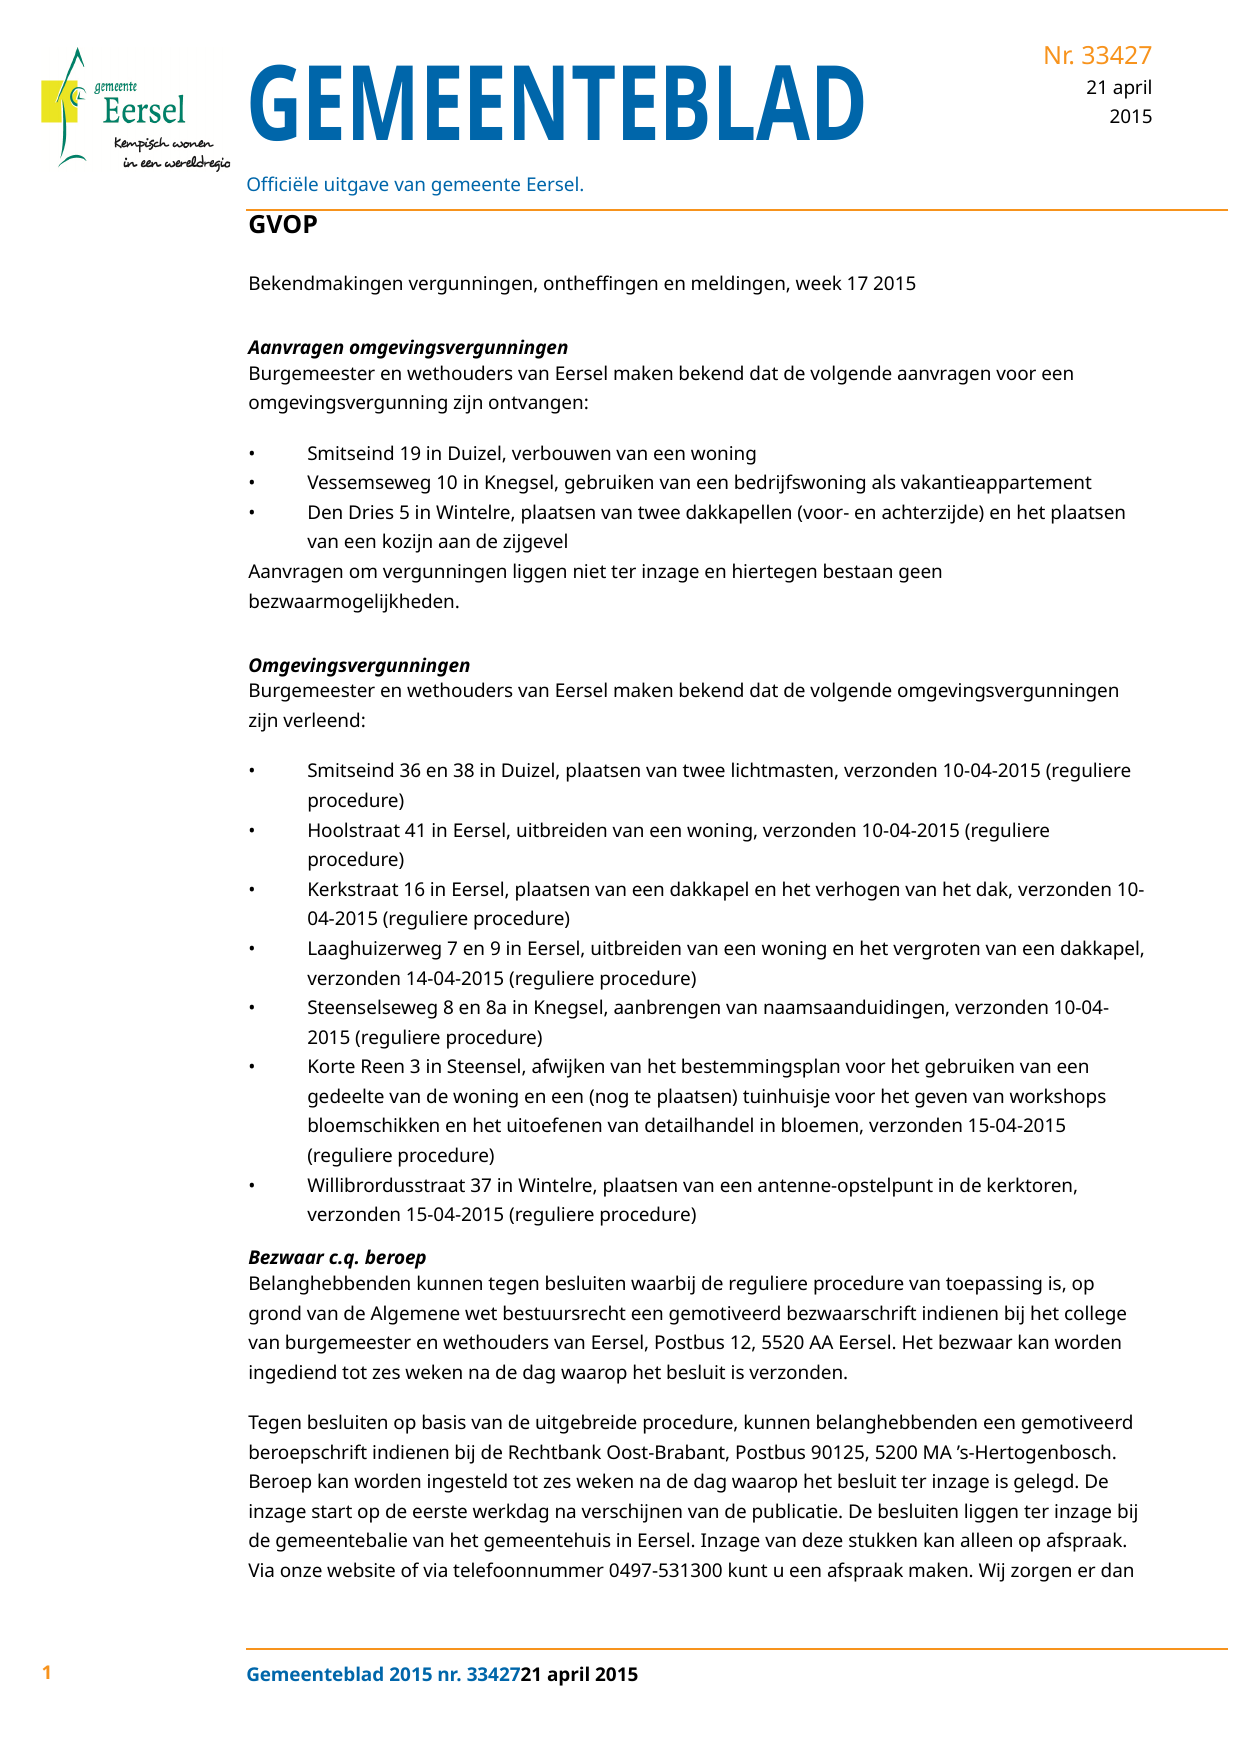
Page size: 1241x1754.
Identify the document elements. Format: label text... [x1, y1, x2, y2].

text GVOP [248, 211, 1152, 241]
text Aanvragen omgevingsvergunningen [248, 334, 1152, 360]
list Den Dries 5 in Wintelre, plaatsen van twee dakkapellen (voor- en achterzijde) en het plaatsen van een kozijn aan de zijgevel [248, 499, 1152, 554]
list Hoolstraat 41 in Eersel, uitbreiden van een woning, verzonden 10-04-2015 (reguliere procedure) [248, 817, 1152, 872]
list Willibrordusstraat 37 in Wintelre, plaatsen van een antenne-opstelpunt in de kerktoren, verzonden 15-04-2015 (reguliere procedure) [248, 1172, 1152, 1227]
text Tegen besluiten op basis van de uitgebreide procedure, kunnen belanghebbenden een gemotiveerd beroepschrift indienen bij de Rechtbank Oost-Brabant, Postbus 90125, 5200 MA ’s-Hertogenbosch. Beroep kan worden ingesteld tot zes weken na de dag waarop het besluit ter inzage is gelegd. De inzage start op de eerste werkdag na verschijnen van de publicatie. De besluiten liggen ter inzage bij de gemeentebalie van het gemeentehuis in Eersel. Inzage van deze stukken kan alleen op afspraak. Via onze website of via telefoonnummer 0497-531300 kunt u een afspraak maken. Wij zorgen er dan [248, 1409, 1152, 1583]
list Steenselseweg 8 en 8a in Knegsel, aanbrengen van naamsaanduidingen, verzonden 10-04-2015 (reguliere procedure) [248, 994, 1152, 1049]
text Bezwaar c.q. beroep [248, 1244, 1152, 1270]
list Korte Reen 3 in Steensel, afwijken van het bestemmingsplan voor het gebruiken van een gedeelte van de woning en een (nog te plaatsen) tuinhuisje voor het geven van workshops bloemschikken en het uitoefenen van detailhandel in bloemen, verzonden 15-04-2015 (reguliere procedure) [248, 1053, 1152, 1168]
text Belanghebbenden kunnen tegen besluiten waarbij de reguliere procedure van toepassing is, op grond van de Algemene wet bestuursrecht een gemotiveerd bezwaarschrift indienen bij het college van burgemeester en wethouders van Eersel, Postbus 12, 5520 AA Eersel. Het bezwaar kan worden ingediend tot zes weken na de dag waarop het besluit is verzonden. [248, 1270, 1152, 1385]
text Burgemeester en wethouders van Eersel maken bekend dat de volgende omgevingsvergunningen zijn verleend: [248, 678, 1152, 733]
list Smitseind 19 in Duizel, verbouwen van een woning [248, 440, 1152, 466]
list Laaghuizerweg 7 en 9 in Eersel, uitbreiden van een woning en het vergroten van een dakkapel, verzonden 14-04-2015 (reguliere procedure) [248, 935, 1152, 990]
text Bekendmakingen vergunningen, ontheffingen en meldingen, week 17 2015 [248, 270, 1152, 296]
picture [41, 47, 231, 172]
text Aanvragen om vergunningen liggen niet ter inzage en hiertegen bestaan geen bezwaarmogelijkheden. [248, 558, 1152, 614]
list Vessemseweg 10 in Knegsel, gebruiken van een bedrijfswoning als vakantieappartement [248, 469, 1152, 495]
list Smitseind 36 en 38 in Duizel, plaatsen van twee lichtmasten, verzonden 10-04-2015 (reguliere procedure) [248, 758, 1152, 813]
text Burgemeester en wethouders van Eersel maken bekend dat de volgende aanvragen voor een omgevingsvergunning zijn ontvangen: [248, 360, 1152, 415]
list Kerkstraat 16 in Eersel, plaatsen van een dakkapel en het verhogen van het dak, verzonden 10-04-2015 (reguliere procedure) [248, 876, 1152, 931]
text Omgevingsvergunningen [248, 652, 1152, 678]
